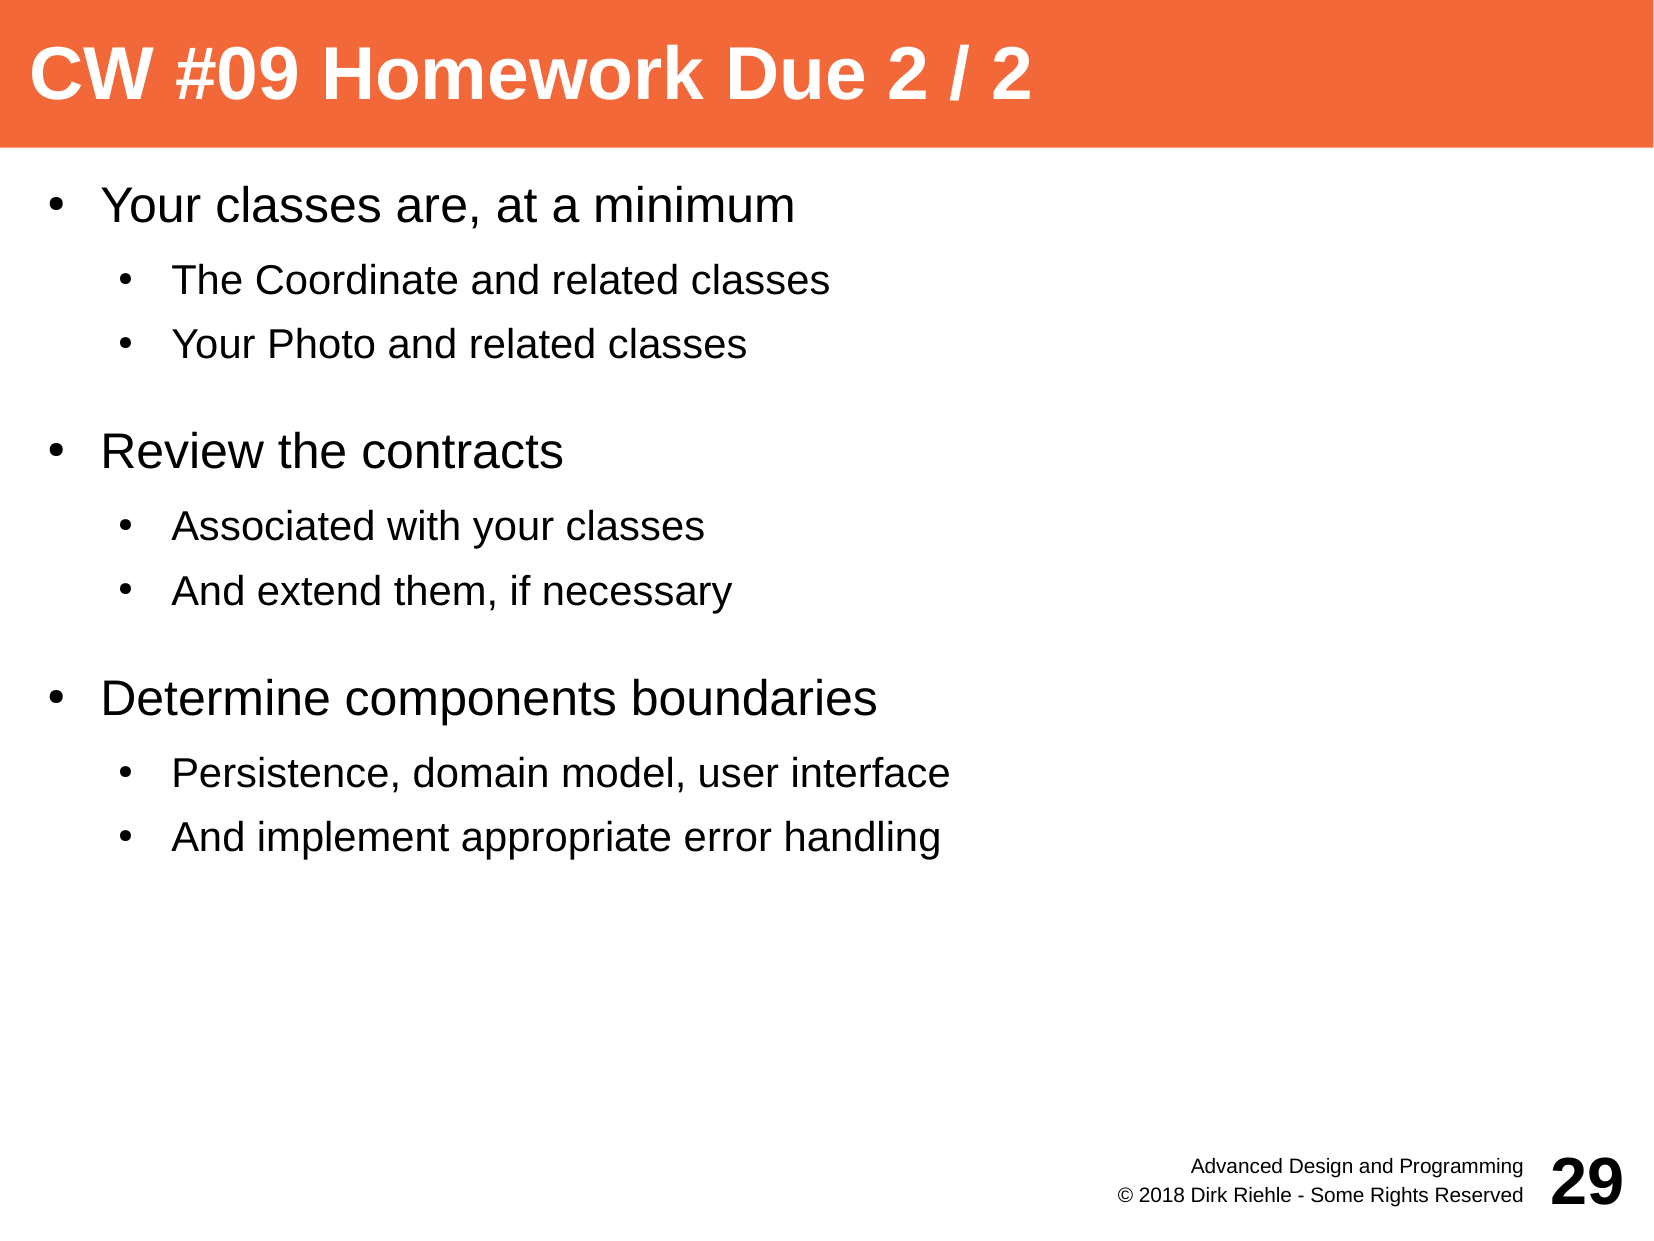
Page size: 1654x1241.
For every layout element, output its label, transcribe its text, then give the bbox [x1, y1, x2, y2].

title CW #09 Homework Due 2 / 2 [0, 0, 1654, 148]
list Your classes are, at a minimum The Coordinate and related classes Your Photo and related classes Review the contracts Associated with your classes And extend them, if necessary Determine components boundaries Persistence, domain model, user interface And implement appropriate error handling [29, 177, 1625, 1063]
